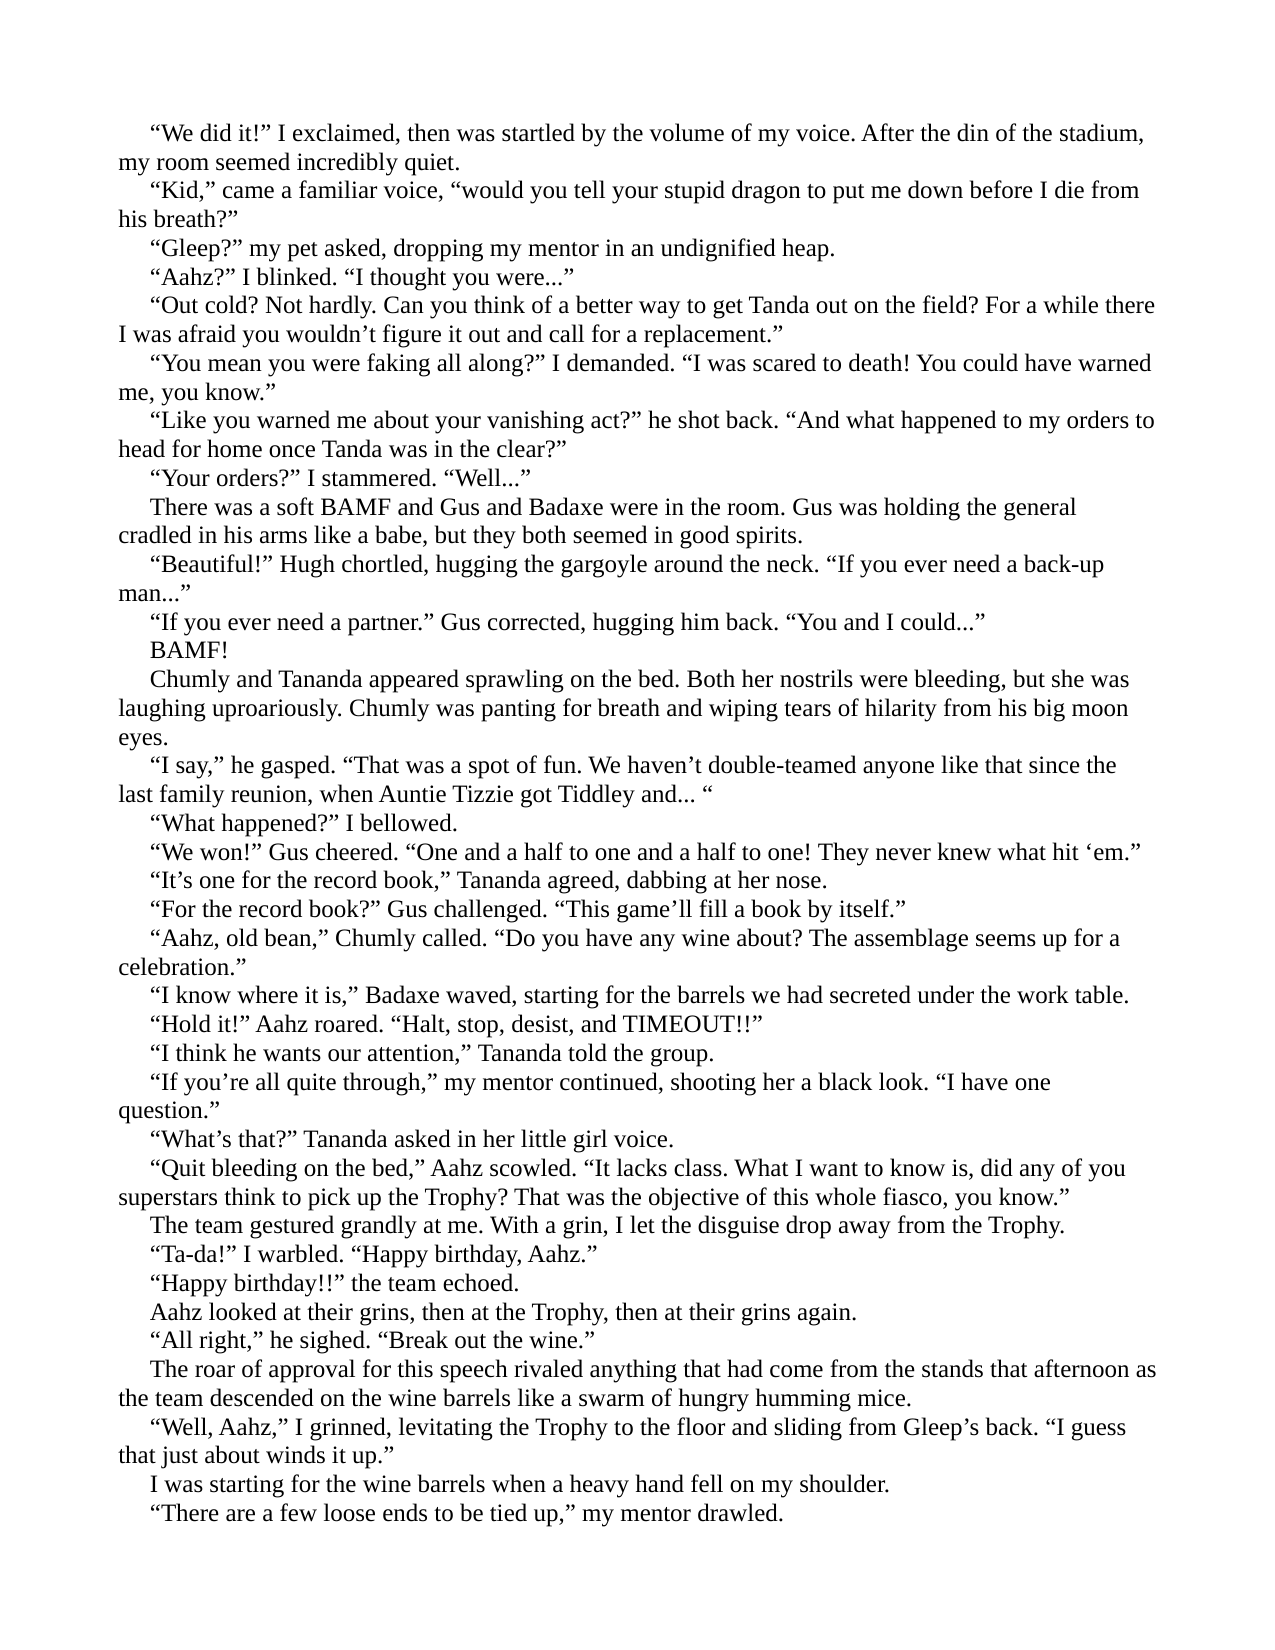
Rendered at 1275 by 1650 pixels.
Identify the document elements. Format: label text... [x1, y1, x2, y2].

text “Aahz?” I blinked. “I thought you were...” [118, 262, 1157, 291]
text Aahz looked at their grins, then at the Trophy, then at their grins again. [118, 1297, 1157, 1326]
text “We won!” Gus cheered. “One and a half to one and a half to one! They never knew what hit ‘em.” [118, 837, 1157, 866]
text “What’s that?” Tananda asked in her little girl voice. [118, 1124, 1157, 1153]
text BAMF! [118, 636, 1157, 664]
text “I know where it is,” Badaxe waved, starting for the barrels we had secreted under the work table. [118, 981, 1157, 1009]
text “Happy birthday!!” the team echoed. [118, 1268, 1157, 1297]
text “There are a few loose ends to be tied up,” my mentor drawled. [118, 1498, 1157, 1527]
text “If you ever need a partner.” Gus corrected, hugging him back. “You and I could...” [118, 607, 1157, 636]
text There was a soft BAMF and Gus and Badaxe were in the room. Gus was holding the general cradled in his arms like a babe, but they both seemed in good spirits. [118, 492, 1157, 549]
text “Gleep?” my pet asked, dropping my mentor in an undignified heap. [118, 233, 1157, 262]
text The team gestured grandly at me. With a grin, I let the disguise drop away from the Trophy. [118, 1211, 1157, 1239]
text “I think he wants our attention,” Tananda told the group. [118, 1038, 1157, 1067]
text “You mean you were faking all along?” I demanded. “I was scared to death! You could have warned me, you know.” [118, 348, 1157, 406]
text “Beautiful!” Hugh chortled, hugging the gargoyle around the neck. “If you ever need a back-up man...” [118, 549, 1157, 607]
text “Like you warned me about your vanishing act?” he shot back. “And what happened to my orders to head for home once Tanda was in the clear?” [118, 406, 1157, 463]
text “Ta-da!” I warbled. “Happy birthday, Aahz.” [118, 1239, 1157, 1268]
text “Your orders?” I stammered. “Well...” [118, 463, 1157, 492]
text “Hold it!” Aahz roared. “Halt, stop, desist, and TIMEOUT!!” [118, 1009, 1157, 1038]
text “Aahz, old bean,” Chumly called. “Do you have any wine about? The assemblage seems up for a celebration.” [118, 923, 1157, 981]
text “For the record book?” Gus challenged. “This game’ll fill a book by itself.” [118, 894, 1157, 923]
text “It’s one for the record book,” Tananda agreed, dabbing at her nose. [118, 866, 1157, 894]
text I was starting for the wine barrels when a heavy hand fell on my shoulder. [118, 1469, 1157, 1498]
text “Out cold? Not hardly. Can you think of a better way to get Tanda out on the field? For a while there I was afraid you wouldn’t figure it out and call for a replacement.” [118, 291, 1157, 348]
text “Well, Aahz,” I grinned, levitating the Trophy to the floor and sliding from Gleep’s back. “I guess that just about winds it up.” [118, 1412, 1157, 1469]
text “Quit bleeding on the bed,” Aahz scowled. “It lacks class. What I want to know is, did any of you superstars think to pick up the Trophy? That was the objective of this whole fiasco, you know.” [118, 1153, 1157, 1211]
text Chumly and Tananda appeared sprawling on the bed. Both her nostrils were bleeding, but she was laughing uproariously. Chumly was panting for breath and wiping tears of hilarity from his big moon eyes. [118, 664, 1157, 751]
text “If you’re all quite through,” my mentor continued, shooting her a black look. “I have one question.” [118, 1067, 1157, 1124]
text The roar of approval for this speech rivaled anything that had come from the stands that afternoon as the team descended on the wine barrels like a swarm of hungry humming mice. [118, 1354, 1157, 1412]
text “What happened?” I bellowed. [118, 808, 1157, 837]
text “We did it!” I exclaimed, then was startled by the volume of my voice. After the din of the stadium, my room seemed incredibly quiet. [118, 118, 1157, 176]
text “All right,” he sighed. “Break out the wine.” [118, 1326, 1157, 1354]
text “I say,” he gasped. “That was a spot of fun. We haven’t double-teamed anyone like that since the last family reunion, when Auntie Tizzie got Tiddley and... “ [118, 751, 1157, 808]
text “Kid,” came a familiar voice, “would you tell your stupid dragon to put me down before I die from his breath?” [118, 176, 1157, 233]
